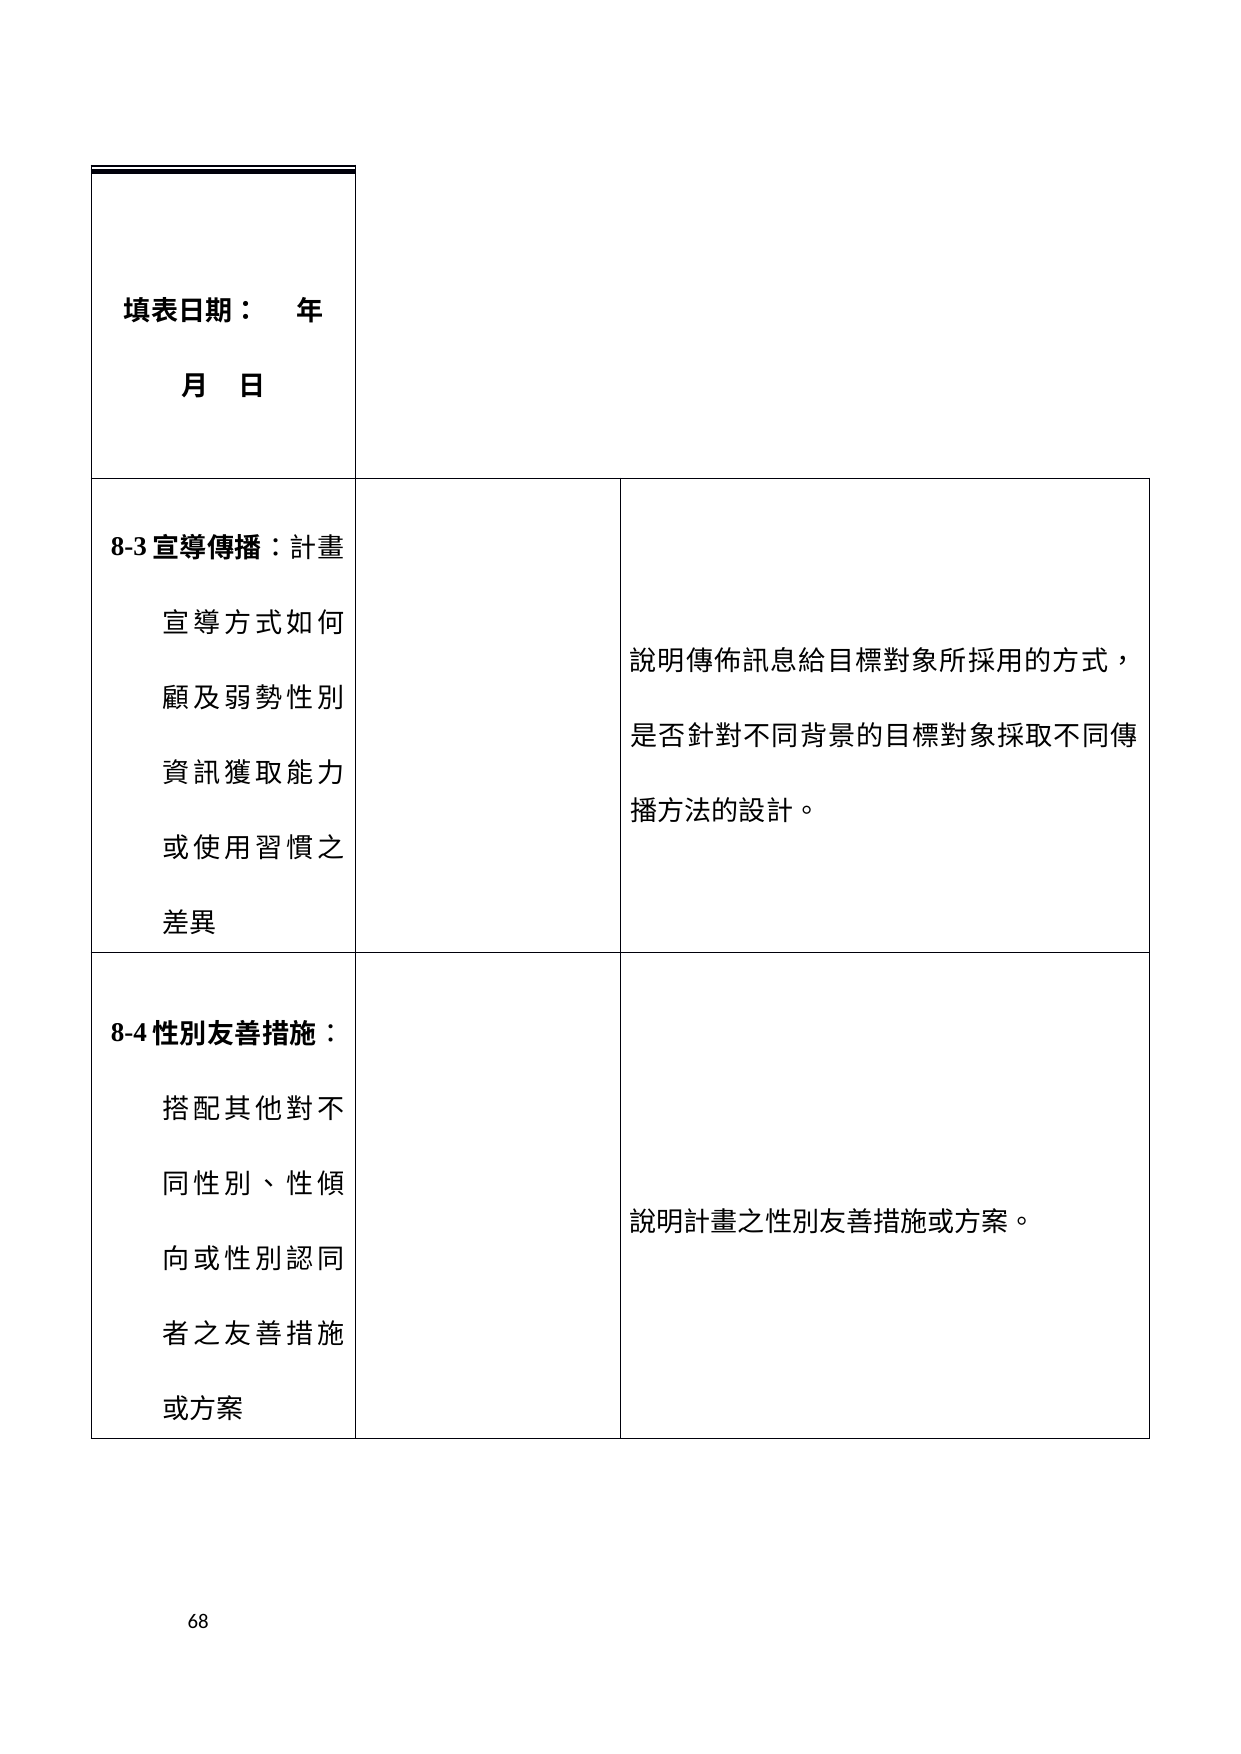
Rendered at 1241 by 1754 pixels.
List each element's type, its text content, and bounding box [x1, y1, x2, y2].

table_cell [356, 479, 620, 952]
table_cell 說明傳佈訊息給目標對象所採用的方式，是否針對不同背景的目標對象採取不同傳播方法的設計。 [621, 479, 1149, 952]
table_cell 8-3宣導傳播：計畫宣導方式如何顧及弱勢性別資訊獲取能力或使用習慣之差異 [92, 479, 355, 952]
table_cell [356, 953, 620, 1438]
table_header 填表日期： 年 月 日 [92, 174, 355, 477]
table_cell 8-4性別友善措施：搭配其他對不同性別、性傾向或性別認同者之友善措施或方案 [92, 953, 355, 1438]
table_cell 說明計畫之性別友善措施或方案。 [621, 953, 1149, 1438]
